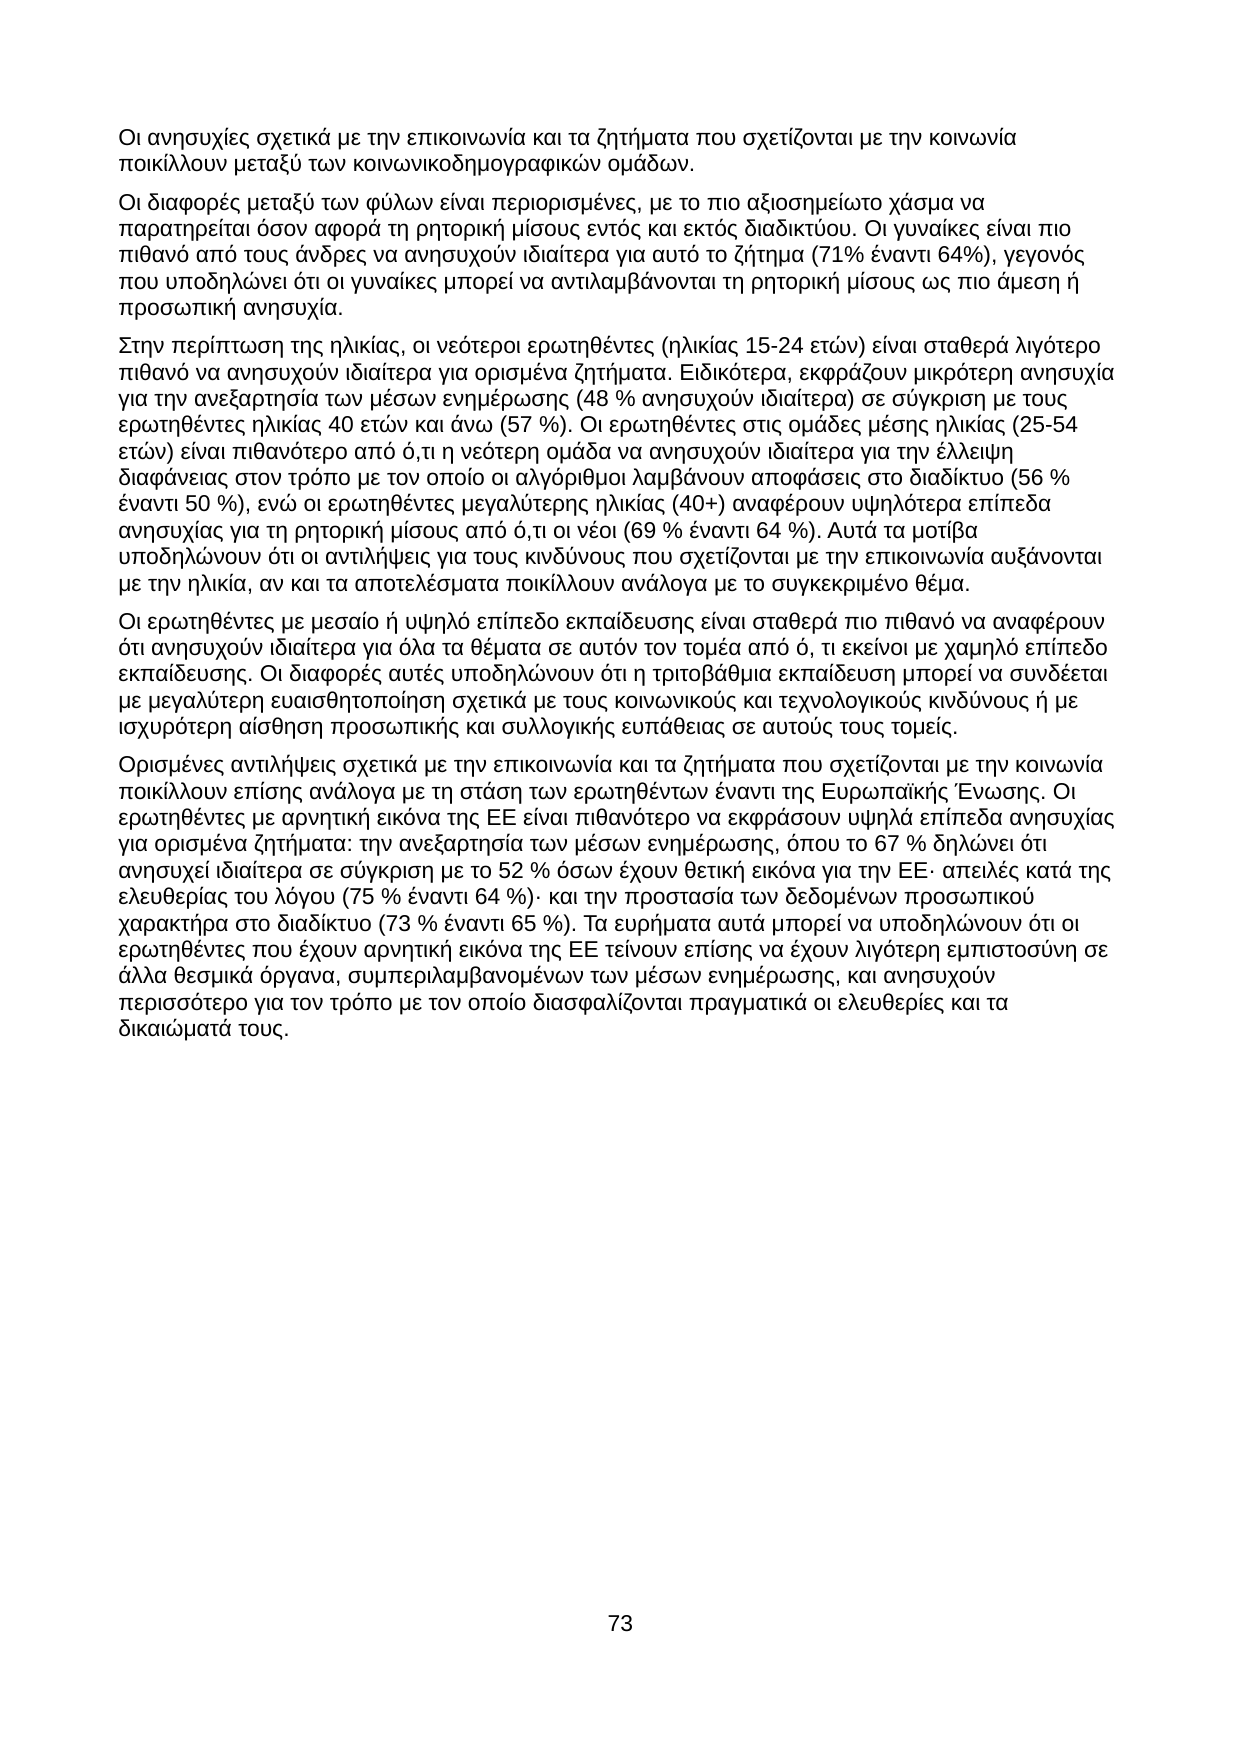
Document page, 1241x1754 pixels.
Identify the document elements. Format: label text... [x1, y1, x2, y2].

text Οι διαφορές μεταξύ των φύλων είναι περιορισμένες, με το πιο αξιοσημείωτο χάσμα να παρατηρείται όσον αφορά τη ρητορική μίσους εντός και εκτός διαδικτύου. Οι γυναίκες είναι πιο πιθανό από τους άνδρες να ανησυχούν ιδιαίτερα για αυτό το ζήτημα (71% έναντι 64%), γεγονός που υποδηλώνει ότι οι γυναίκες μπορεί να αντιλαμβάνονται τη ρητορική μίσους ως πιο άμεση ή προσωπική ανησυχία. [118, 189, 1122, 320]
text Στην περίπτωση της ηλικίας, οι νεότεροι ερωτηθέντες (ηλικίας 15-24 ετών) είναι σταθερά λιγότερο πιθανό να ανησυχούν ιδιαίτερα για ορισμένα ζητήματα. Ειδικότερα, εκφράζουν μικρότερη ανησυχία για την ανεξαρτησία των μέσων ενημέρωσης (48 % ανησυχούν ιδιαίτερα) σε σύγκριση με τους ερωτηθέντες ηλικίας 40 ετών και άνω (57 %). Οι ερωτηθέντες στις ομάδες μέσης ηλικίας (25-54 ετών) είναι πιθανότερο από ό,τι η νεότερη ομάδα να ανησυχούν ιδιαίτερα για την έλλειψη διαφάνειας στον τρόπο με τον οποίο οι αλγόριθμοι λαμβάνουν αποφάσεις στο διαδίκτυο (56 % έναντι 50 %), ενώ οι ερωτηθέντες μεγαλύτερης ηλικίας (40+) αναφέρουν υψηλότερα επίπεδα ανησυχίας για τη ρητορική μίσους από ό,τι οι νέοι (69 % έναντι 64 %). Αυτά τα μοτίβα υποδηλώνουν ότι οι αντιλήψεις για τους κινδύνους που σχετίζονται με την επικοινωνία αυξάνονται με την ηλικία, αν και τα αποτελέσματα ποικίλλουν ανάλογα με το συγκεκριμένο θέμα. [118, 332, 1122, 596]
text Οι ερωτηθέντες με μεσαίο ή υψηλό επίπεδο εκπαίδευσης είναι σταθερά πιο πιθανό να αναφέρουν ότι ανησυχούν ιδιαίτερα για όλα τα θέματα σε αυτόν τον τομέα από ό, τι εκείνοι με χαμηλό επίπεδο εκπαίδευσης. Οι διαφορές αυτές υποδηλώνουν ότι η τριτοβάθμια εκπαίδευση μπορεί να συνδέεται με μεγαλύτερη ευαισθητοποίηση σχετικά με τους κοινωνικούς και τεχνολογικούς κινδύνους ή με ισχυρότερη αίσθηση προσωπικής και συλλογικής ευπάθειας σε αυτούς τους τομείς. [118, 608, 1122, 739]
text Οι ανησυχίες σχετικά με την επικοινωνία και τα ζητήματα που σχετίζονται με την κοινωνία ποικίλλουν μεταξύ των κοινωνικοδημογραφικών ομάδων. [118, 124, 1122, 177]
text Ορισμένες αντιλήψεις σχετικά με την επικοινωνία και τα ζητήματα που σχετίζονται με την κοινωνία ποικίλλουν επίσης ανάλογα με τη στάση των ερωτηθέντων έναντι της Ευρωπαϊκής Ένωσης. Οι ερωτηθέντες με αρνητική εικόνα της ΕΕ είναι πιθανότερο να εκφράσουν υψηλά επίπεδα ανησυχίας για ορισμένα ζητήματα: την ανεξαρτησία των μέσων ενημέρωσης, όπου το 67 % δηλώνει ότι ανησυχεί ιδιαίτερα σε σύγκριση με το 52 % όσων έχουν θετική εικόνα για την ΕΕ· απειλές κατά της ελευθερίας του λόγου (75 % έναντι 64 %)· και την προστασία των δεδομένων προσωπικού χαρακτήρα στο διαδίκτυο (73 % έναντι 65 %). Τα ευρήματα αυτά μπορεί να υποδηλώνουν ότι οι ερωτηθέντες που έχουν αρνητική εικόνα της ΕΕ τείνουν επίσης να έχουν λιγότερη εμπιστοσύνη σε άλλα θεσμικά όργανα, συμπεριλαμβανομένων των μέσων ενημέρωσης, και ανησυχούν περισσότερο για τον τρόπο με τον οποίο διασφαλίζονται πραγματικά οι ελευθερίες και τα δικαιώματά τους. [118, 751, 1122, 1041]
